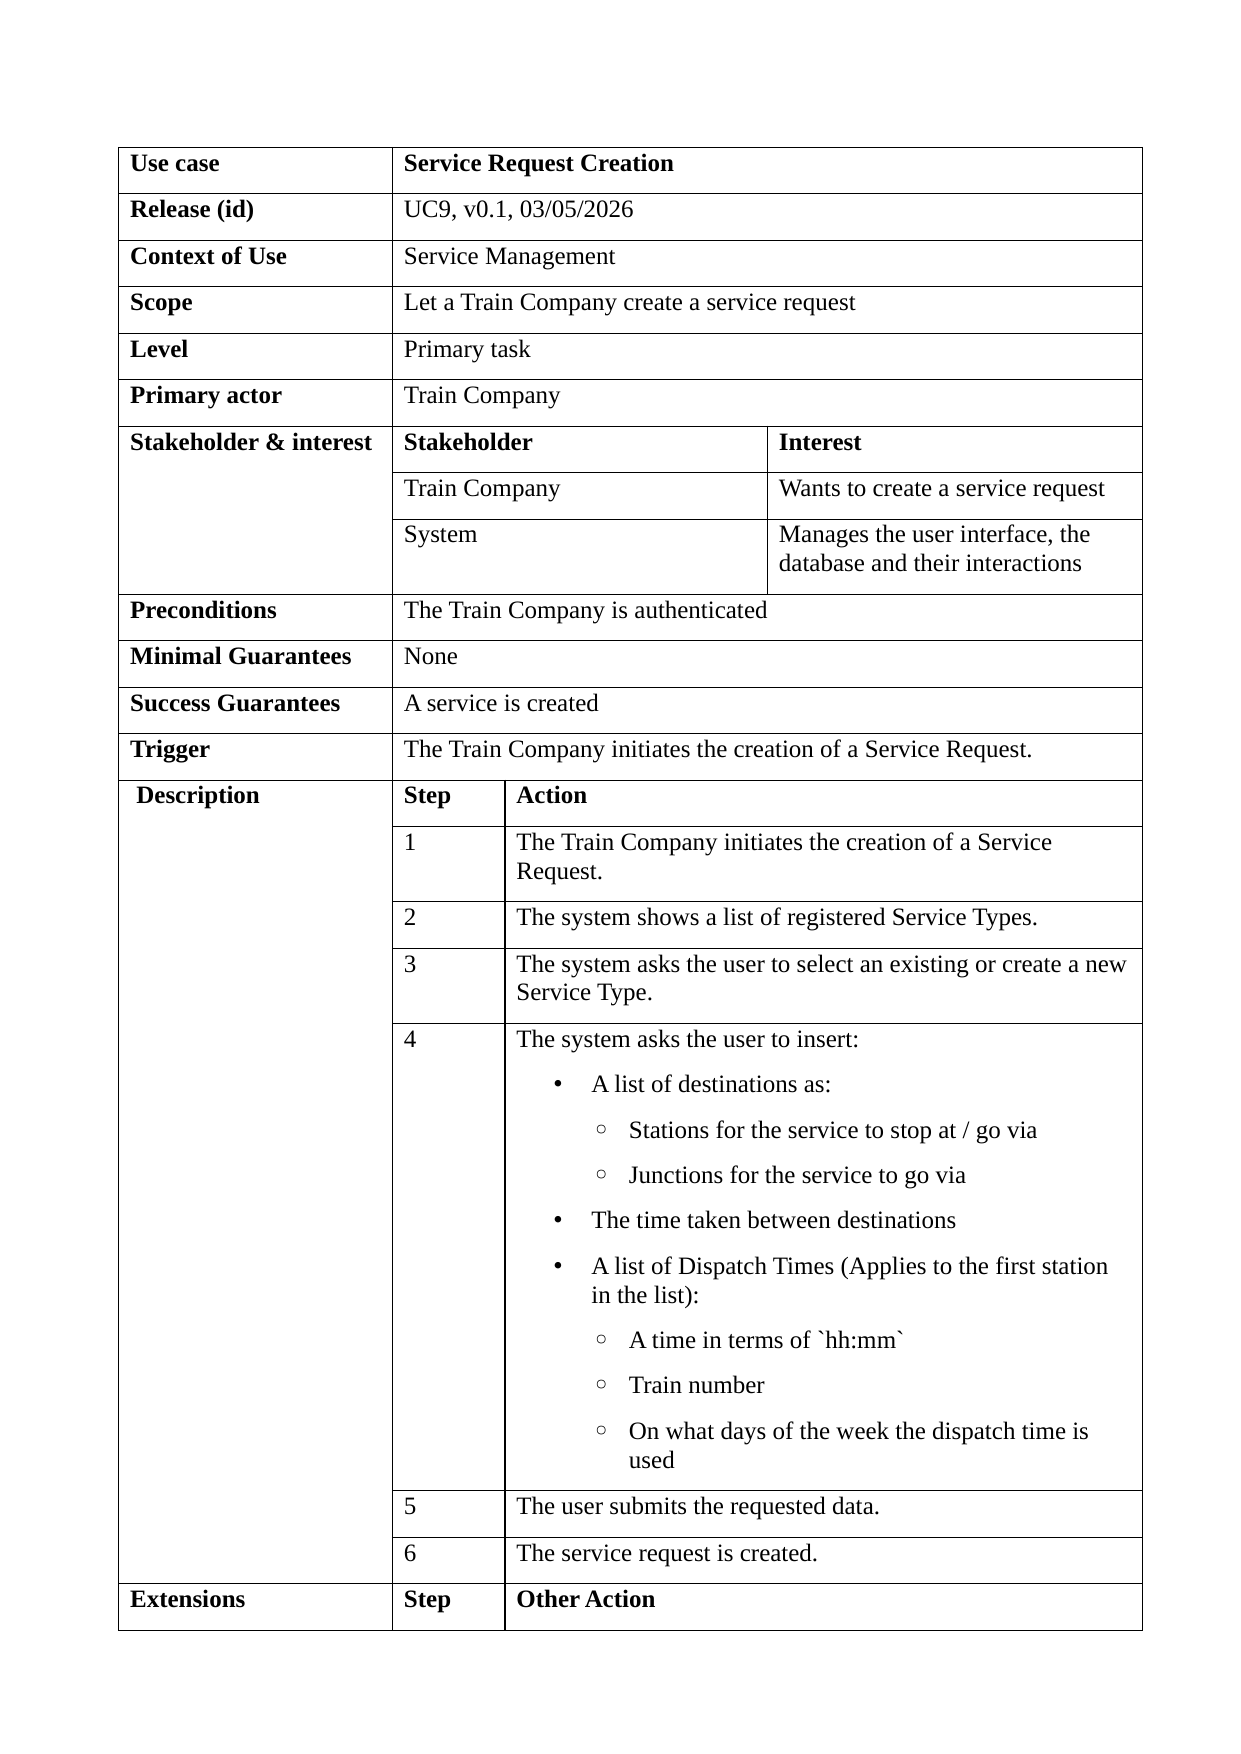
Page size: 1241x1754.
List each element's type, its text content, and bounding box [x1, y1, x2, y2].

table_cell Primary actor [119, 380, 392, 426]
table_cell Release (id) [119, 194, 392, 240]
table_cell System [393, 520, 767, 594]
table_header Service Request Creation [393, 148, 1142, 193]
table_cell Other Action [506, 1584, 1142, 1629]
table_cell The system asks the user to insert: A list of destinations as: Stations for the service to stop at / go via Junctions for the service to go via The time taken between destinations A list of Dispatch Times (Applies to the first station in the list): A time in terms of `hh:mm` Train number On what days of the week the dispatch time is used [506, 1024, 1142, 1490]
table_cell The Train Company initiates the creation of a Service Request. [393, 734, 1142, 779]
table_cell Success Guarantees [119, 688, 392, 733]
table_cell 1 [393, 827, 504, 901]
table_cell Wants to create a service request [768, 473, 1142, 518]
table_cell Context of Use [119, 241, 392, 286]
table_header Use case [119, 148, 392, 193]
table_cell Step [393, 781, 504, 826]
table_cell Stakeholder [393, 427, 767, 472]
table_cell The system shows a list of registered Service Types. [506, 902, 1142, 948]
table_cell 6 [393, 1538, 504, 1583]
table_cell UC9, v0.1, 03/05/2026 [393, 194, 1142, 240]
table_cell Train Company [393, 473, 767, 518]
table_cell Stakeholder & interest [119, 427, 392, 594]
table_cell Minimal Guarantees [119, 641, 392, 687]
table_cell Trigger [119, 734, 392, 779]
table_cell 2 [393, 902, 504, 948]
table_cell The system asks the user to select an existing or create a new Service Type. [506, 949, 1142, 1023]
table_cell Description [119, 781, 392, 1583]
table_cell Scope [119, 287, 392, 333]
table_cell The user submits the requested data. [506, 1491, 1142, 1537]
table_cell Extensions [119, 1584, 392, 1629]
table_cell Primary task [393, 334, 1142, 379]
table_cell The service request is created. [506, 1538, 1142, 1583]
table_cell 4 [393, 1024, 504, 1490]
table_cell The Train Company is authenticated [393, 595, 1142, 640]
table_cell A service is created [393, 688, 1142, 733]
table_cell Preconditions [119, 595, 392, 640]
table_cell Let a Train Company create a service request [393, 287, 1142, 333]
table_cell Step [393, 1584, 504, 1629]
table_cell Interest [768, 427, 1142, 472]
table_cell The Train Company initiates the creation of a Service Request. [506, 827, 1142, 901]
table_cell Train Company [393, 380, 1142, 426]
table_cell 3 [393, 949, 504, 1023]
table_cell 5 [393, 1491, 504, 1537]
table_cell Manages the user interface, the database and their interactions [768, 520, 1142, 594]
table_cell Level [119, 334, 392, 379]
table_cell Service Management [393, 241, 1142, 286]
table_cell None [393, 641, 1142, 687]
table_cell Action [506, 781, 1142, 826]
